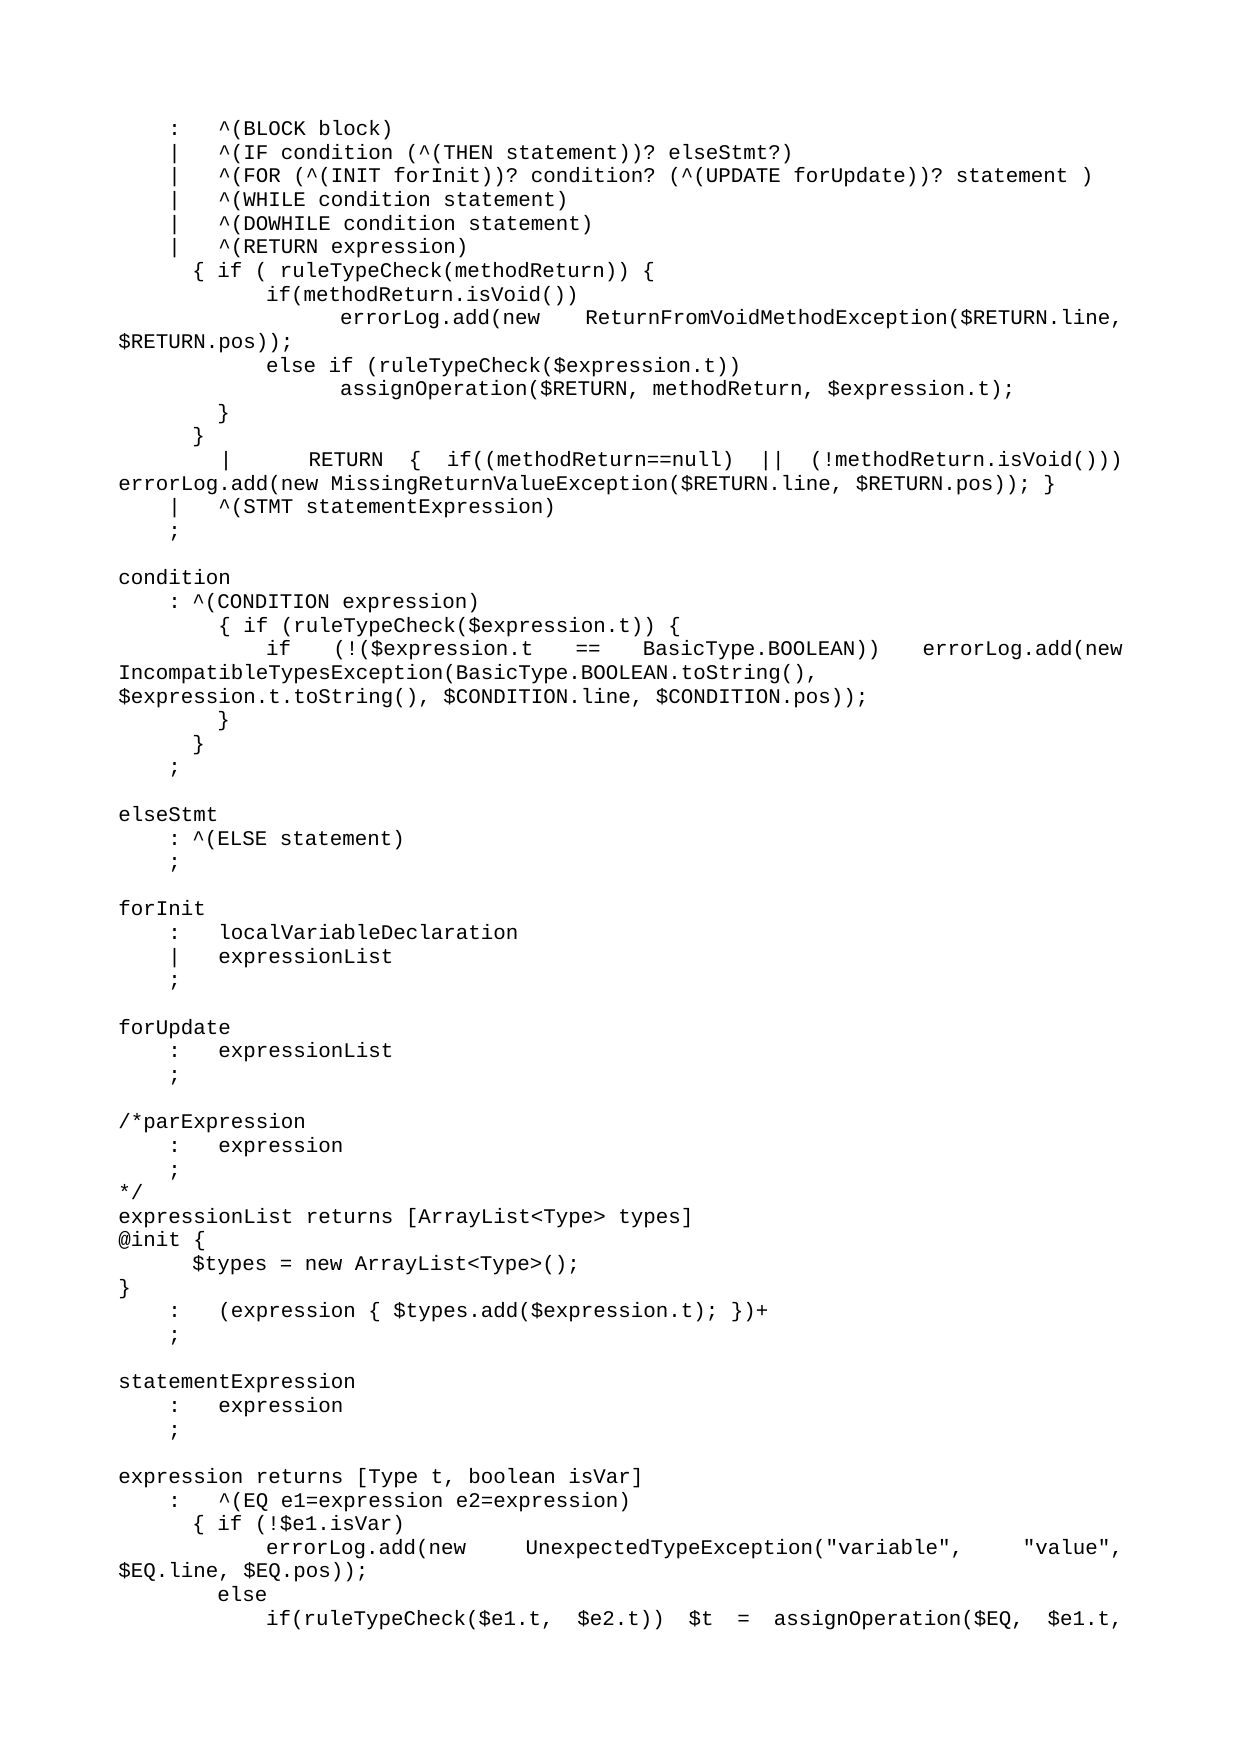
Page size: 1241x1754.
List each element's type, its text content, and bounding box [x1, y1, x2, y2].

text ; [118, 1158, 1123, 1182]
text if(methodReturn.isVoid()) [118, 284, 1123, 307]
text | ^(WHILE condition statement) [118, 189, 1123, 213]
text ; [118, 969, 1123, 993]
text ; [118, 1419, 1123, 1442]
text condition [118, 567, 1123, 591]
text { if (!$e1.isVar) [118, 1513, 1123, 1537]
text */ [118, 1182, 1123, 1206]
text } [118, 402, 1123, 426]
text ; [118, 1324, 1123, 1348]
text @init { [118, 1229, 1123, 1253]
text : ^(EQ e1=expression e2=expression) [118, 1489, 1123, 1513]
text | ^(STMT statementExpression) [118, 496, 1123, 520]
text : (expression { $types.add($expression.t); })+ [118, 1300, 1123, 1324]
text expression returns [Type t, boolean isVar] [118, 1466, 1123, 1489]
text if (!($expression.t == BasicType.BOOLEAN)) errorLog.add(new IncompatibleTypesException(BasicType.BOOLEAN.toString(), $expression.t.toString(), $CONDITION.line, $CONDITION.pos)); [118, 638, 1123, 709]
text : expressionList [118, 1040, 1123, 1064]
text { if (ruleTypeCheck($expression.t)) { [118, 615, 1123, 638]
text assignOperation($RETURN, methodReturn, $expression.t); [118, 378, 1123, 402]
text | expressionList [118, 946, 1123, 969]
text | ^(IF condition (^(THEN statement))? elseStmt?) [118, 142, 1123, 165]
text if(ruleTypeCheck($e1.t, $e2.t)) $t = assignOperation($EQ, $e1.t, [118, 1608, 1123, 1631]
text : expression [118, 1135, 1123, 1158]
text $types = new ArrayList<Type>(); [118, 1253, 1123, 1277]
text | ^(RETURN expression) [118, 236, 1123, 260]
text } [118, 426, 1123, 449]
text /*parExpression [118, 1111, 1123, 1135]
text { if ( ruleTypeCheck(methodReturn)) { [118, 260, 1123, 284]
text expressionList returns [ArrayList<Type> types] [118, 1206, 1123, 1229]
text } [118, 709, 1123, 733]
text | ^(FOR (^(INIT forInit))? condition? (^(UPDATE forUpdate))? statement ) [118, 165, 1123, 189]
text forUpdate [118, 1017, 1123, 1040]
text errorLog.add(new UnexpectedTypeException("variable", "value", $EQ.line, $EQ.pos)); [118, 1537, 1123, 1584]
text ; [118, 520, 1123, 544]
text errorLog.add(new ReturnFromVoidMethodException($RETURN.line, $RETURN.pos)); [118, 307, 1123, 354]
text elseStmt [118, 804, 1123, 827]
text ; [118, 757, 1123, 780]
text | ^(DOWHILE condition statement) [118, 213, 1123, 236]
text : ^(BLOCK block) [118, 118, 1123, 142]
text : ^(CONDITION expression) [118, 591, 1123, 615]
text : expression [118, 1395, 1123, 1419]
text : localVariableDeclaration [118, 922, 1123, 946]
text | RETURN { if((methodReturn==null) || (!methodReturn.isVoid())) errorLog.add(new MissingReturnValueException($RETURN.line, $RETURN.pos)); } [118, 449, 1123, 496]
text statementExpression [118, 1371, 1123, 1395]
text else [118, 1584, 1123, 1608]
text : ^(ELSE statement) [118, 827, 1123, 851]
text else if (ruleTypeCheck($expression.t)) [118, 354, 1123, 378]
text } [118, 1277, 1123, 1300]
text ; [118, 851, 1123, 875]
text forInit [118, 898, 1123, 922]
text } [118, 733, 1123, 757]
text ; [118, 1064, 1123, 1088]
